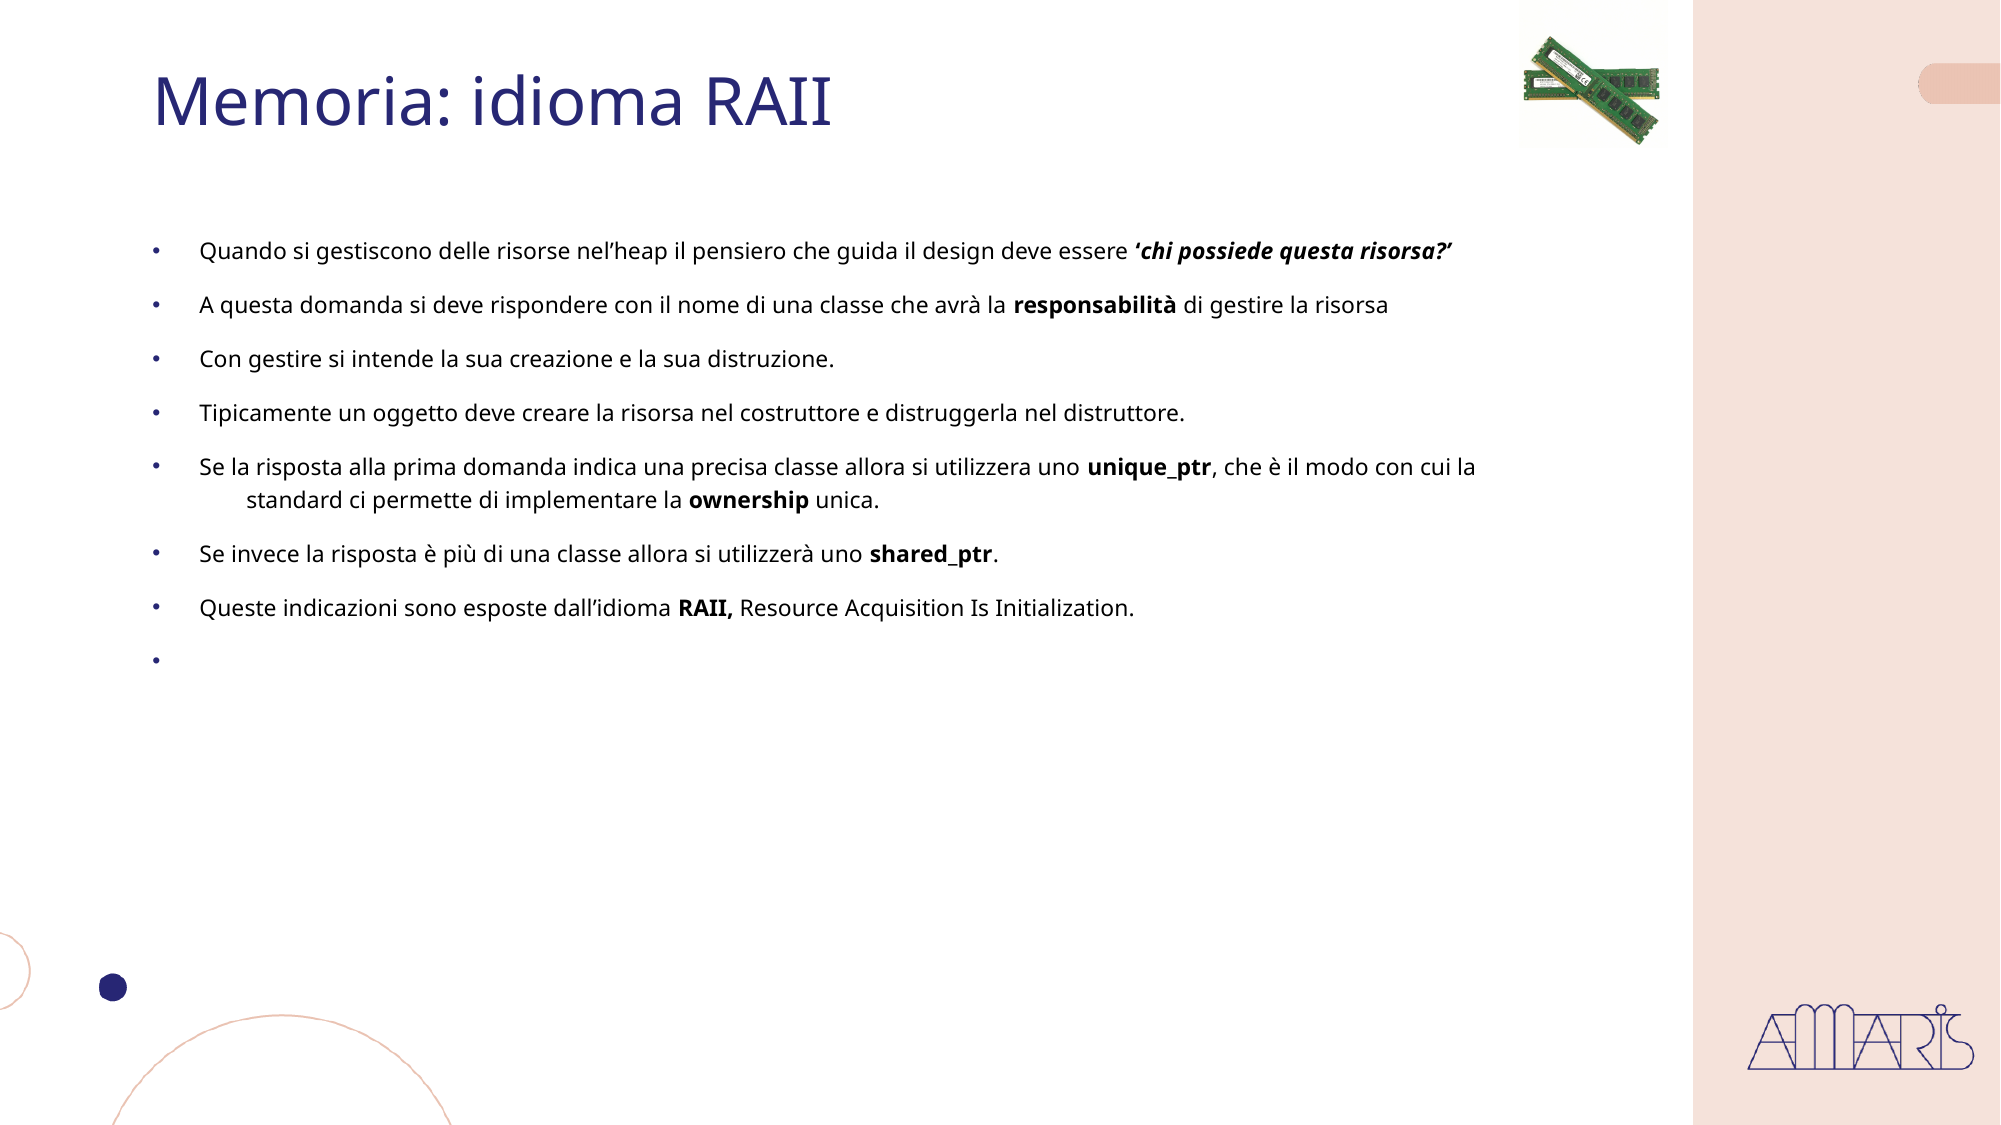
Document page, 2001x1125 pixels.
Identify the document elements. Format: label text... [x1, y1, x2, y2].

list Quando si gestiscono delle risorse nel’heap il pensiero che guida il design deve essere ‘chi possiede questa risorsa?’ A questa domanda si deve rispondere con il nome di una classe che avrà la responsabilità di gestire la risorsa Con gestire si intende la sua creazione e la sua distruzione. Tipicamente un oggetto deve creare la risorsa nel costruttore e distruggerla nel distruttore. Se la risposta alla prima domanda indica una precisa classe allora si utilizzera uno unique_ptr, che è il modo con cui la standard ci permette di implementare la ownership unica. Se invece la risposta è più di una classe allora si utilizzerà uno shared_ptr. Queste indicazioni sono esposte dall’idioma RAII, Resource Acquisition Is Initialization. [137, 223, 1574, 683]
title Memoria: idioma RAII [137, 59, 1519, 148]
picture [1519, 0, 1668, 148]
